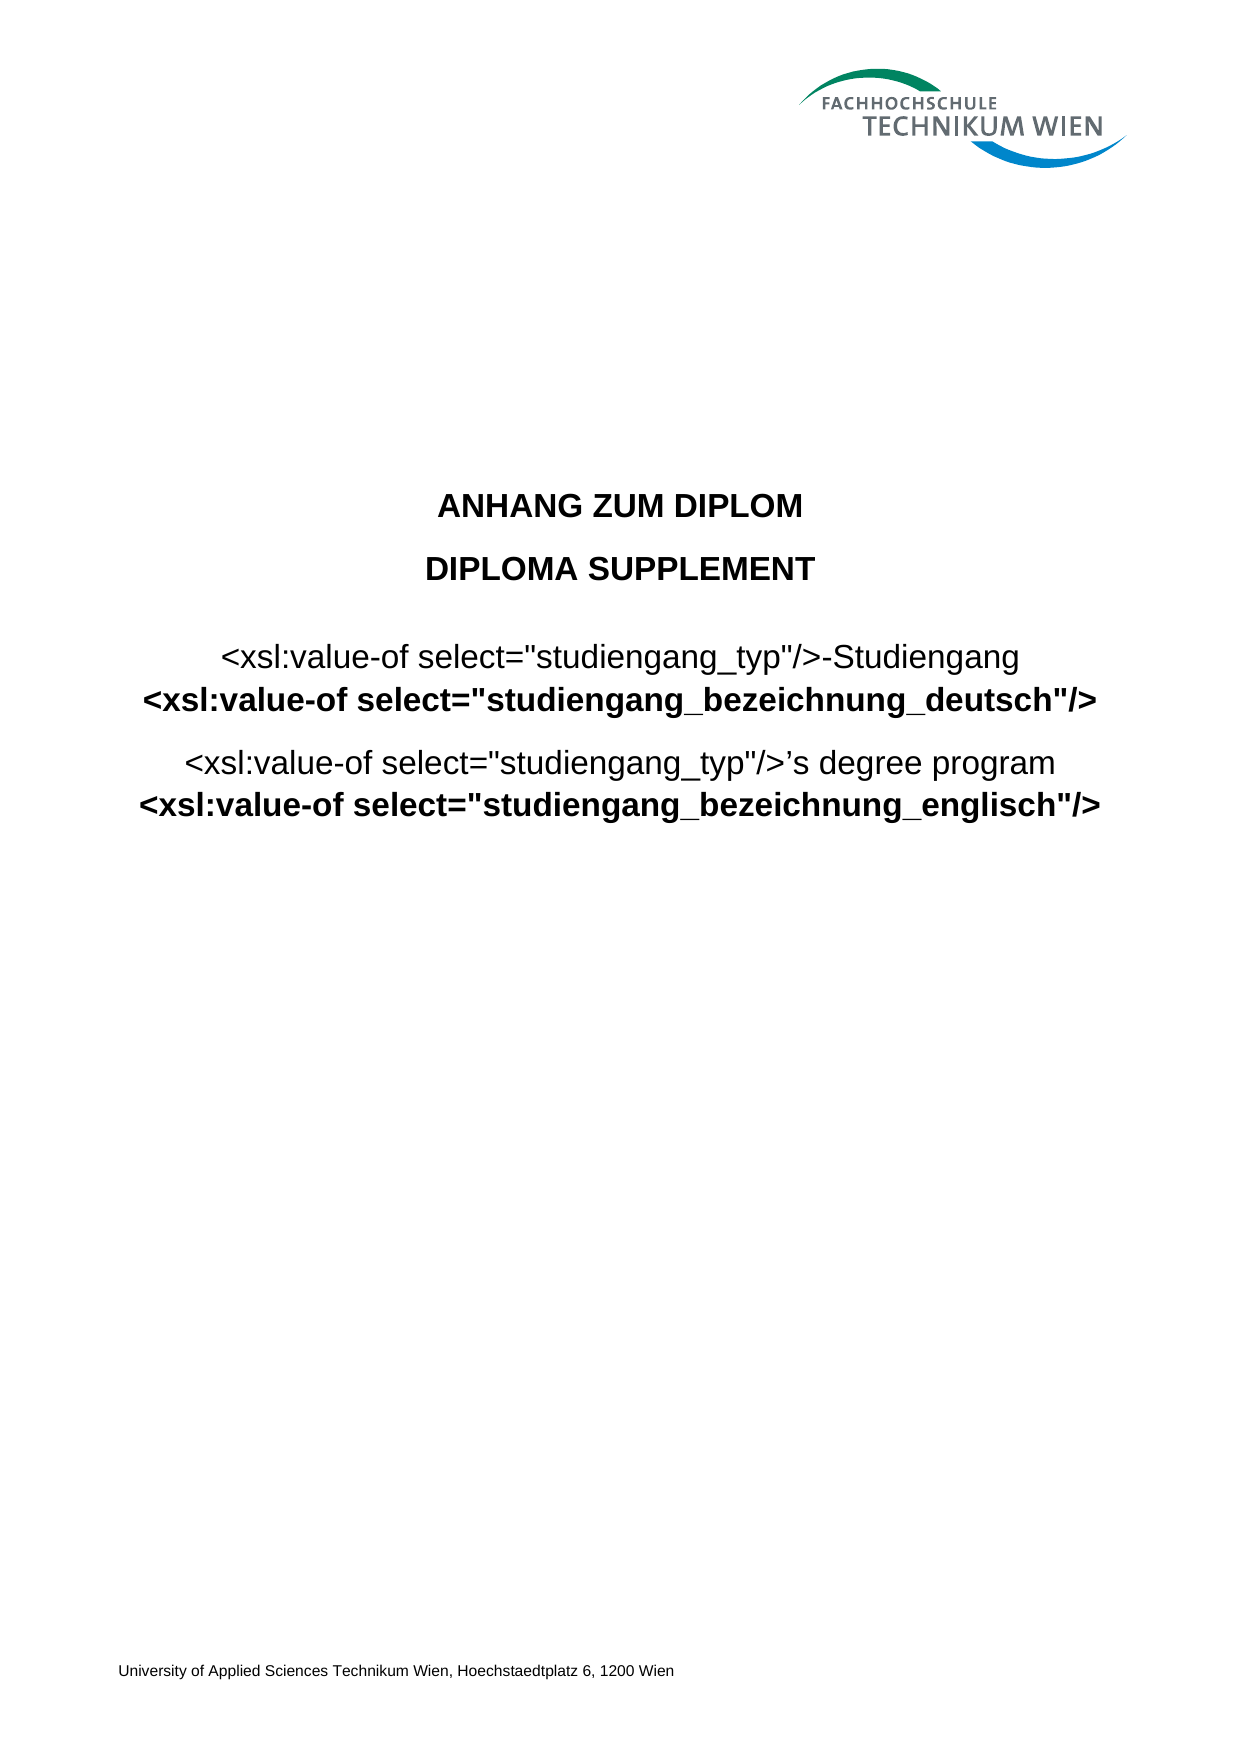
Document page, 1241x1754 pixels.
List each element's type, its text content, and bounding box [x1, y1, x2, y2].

picture [1119, 135, 1127, 142]
text <xsl:value-of select="studiengang_typ"/>-Studiengang [118, 637, 1122, 676]
text <xsl:value-of select="studiengang_typ"/>’s degree program [118, 743, 1122, 781]
text ANHANG ZUM DIPLOM [118, 486, 1122, 524]
text <xsl:value-of select="studiengang_bezeichnung_deutsch"/> [118, 680, 1122, 718]
text DIPLOMA SUPPLEMENT [118, 549, 1122, 588]
text <xsl:value-of select="studiengang_bezeichnung_englisch"/> [118, 785, 1122, 823]
